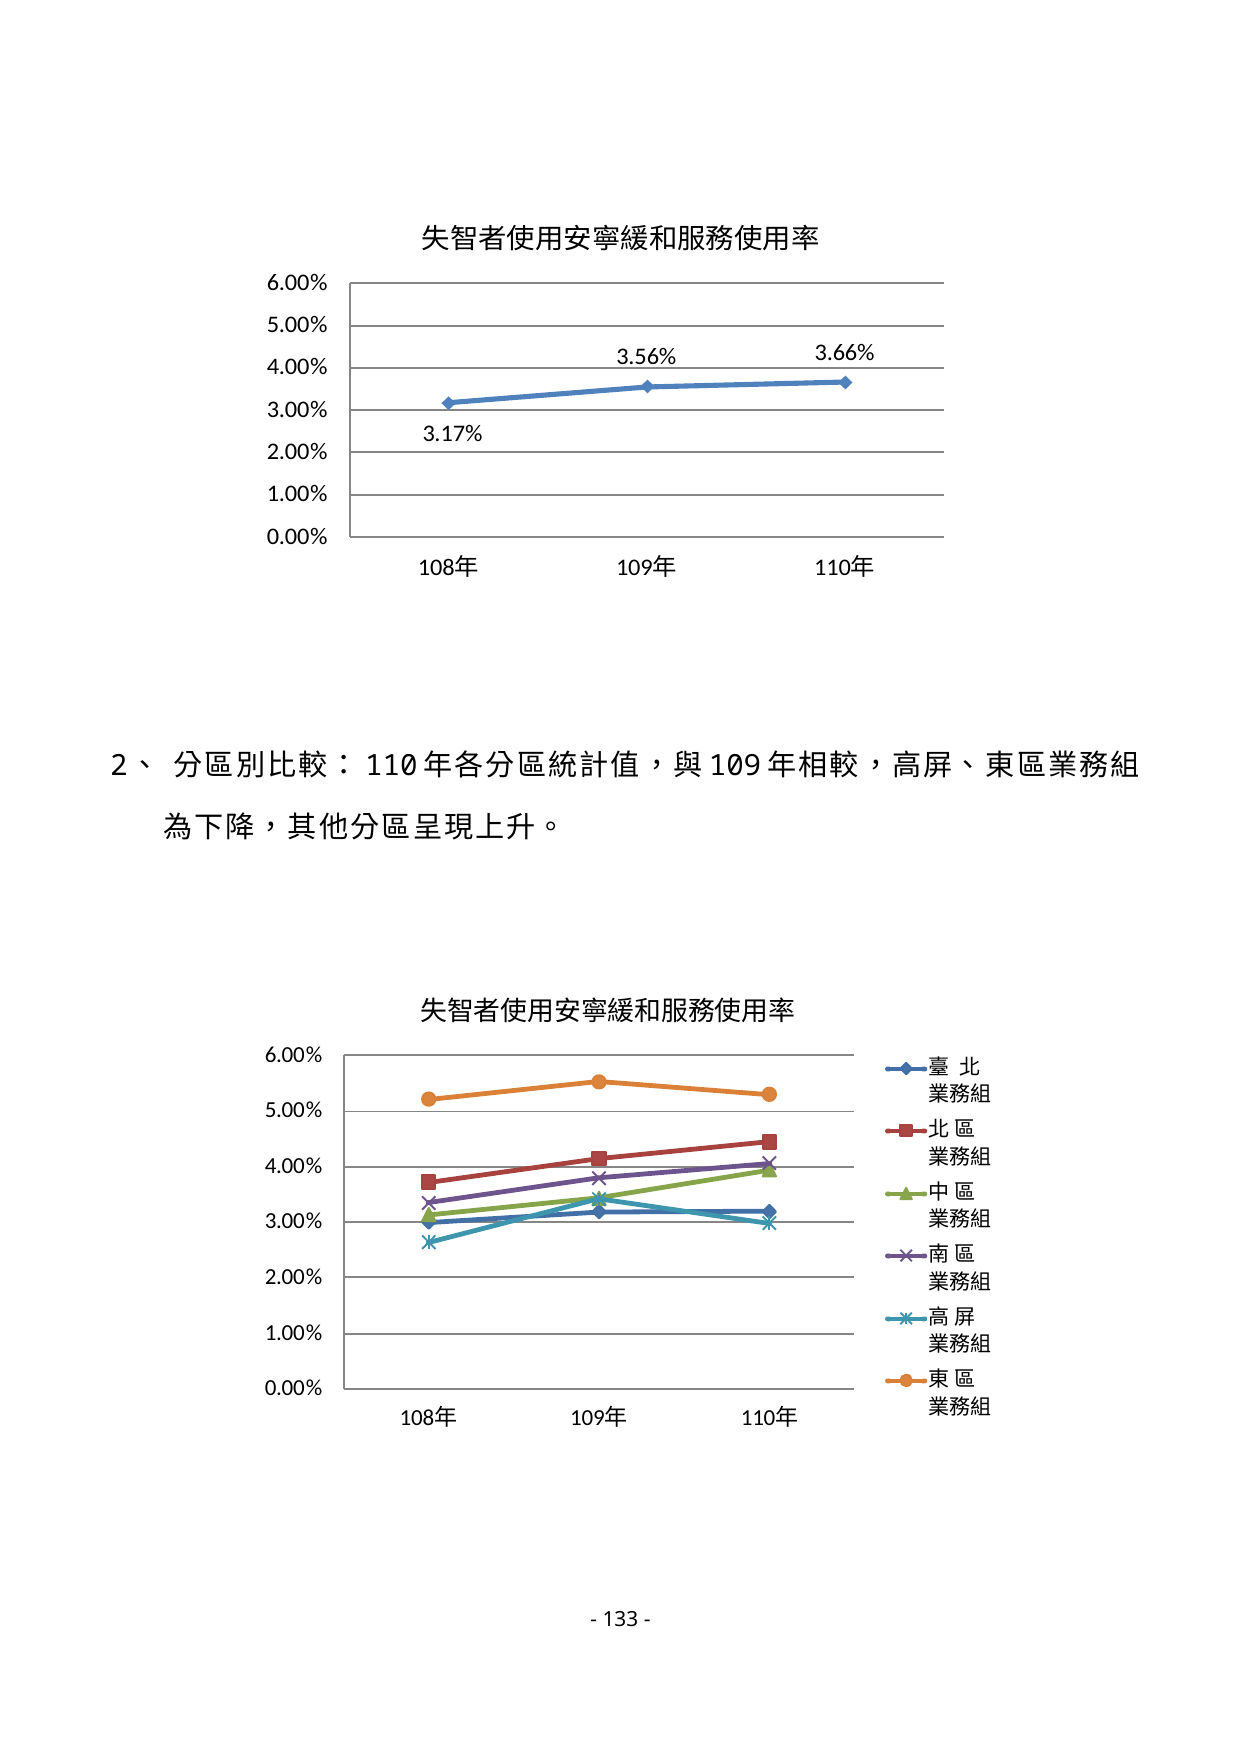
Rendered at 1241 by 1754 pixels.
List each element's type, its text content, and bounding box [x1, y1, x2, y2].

list 分區別比較：110年各分區統計值，與109年相較，高屏、東區業務組為下降，其他分區呈現上升。 [99, 721, 1151, 846]
